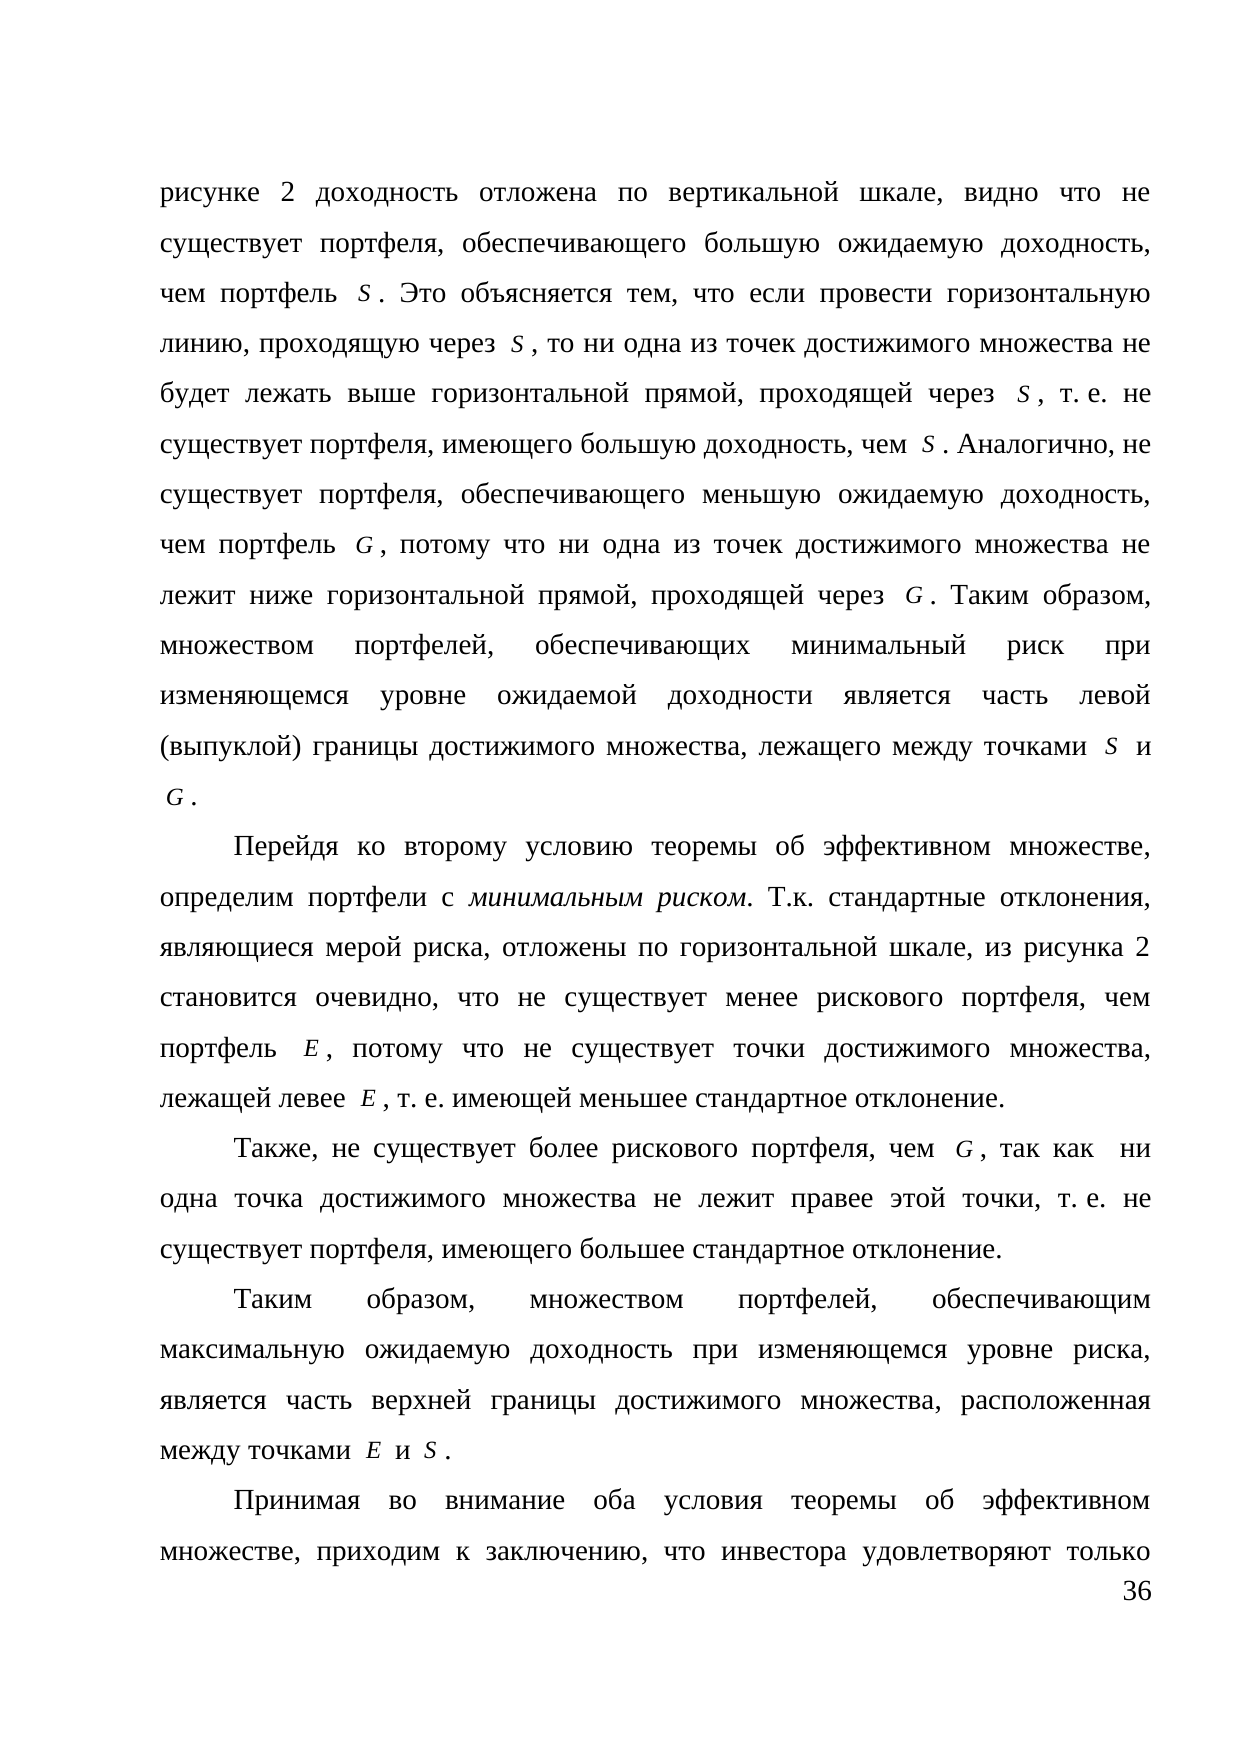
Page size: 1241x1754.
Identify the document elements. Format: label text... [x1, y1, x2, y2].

text Таким образом, множеством портфелей, обеспечивающим максимальную ожидаемую доходность при изменяющемся уровне риска, является часть верхней границы достижимого множества, расположенная между точками и . [159, 1281, 1152, 1466]
text Принимая во внимание оба условия теоремы об эффективном множестве, приходим к заключению, что инвестора удовлетворяют только [159, 1482, 1152, 1566]
text рисунке 2 доходность отложена по вертикальной шкале, видно что не существует портфеля, обеспечивающего большую ожидаемую доходность, чем портфель . Это объясняется тем, что если провести горизонтальную линию, проходящую через , то ни одна из точек достижимого множества не будет лежать выше горизонтальной прямой, проходящей через , т. е. не существует портфеля, имеющего большую доходность, чем . Аналогично, не существует портфеля, обеспечивающего меньшую ожидаемую доходность, чем портфель , потому что ни одна из точек достижимого множества не лежит ниже горизонтальной прямой, проходящей через . Таким образом, множеством портфелей, обеспечивающих минимальный риск при изменяющемся уровне ожидаемой доходности является часть левой (выпуклой) границы достижимого множества, лежащего между точками и . [159, 174, 1152, 812]
text Также, не существует более рискового портфеля, чем , так как ни одна точка достижимого множества не лежит правее этой точки, т. е. не существует портфеля, имеющего большее стандартное отклонение. [159, 1130, 1152, 1264]
text Перейдя ко второму условию теоремы об эффективном множестве, определим портфели с минимальным риском. Т.к. стандартные отклонения, являющиеся мерой риска, отложены по горизонтальной шкале, из рисунка 2 становится очевидно, что не существует менее рискового портфеля, чем портфель , потому что не существует точки достижимого множества, лежащей левее , т. е. имеющей меньшее стандартное отклонение. [159, 828, 1152, 1113]
